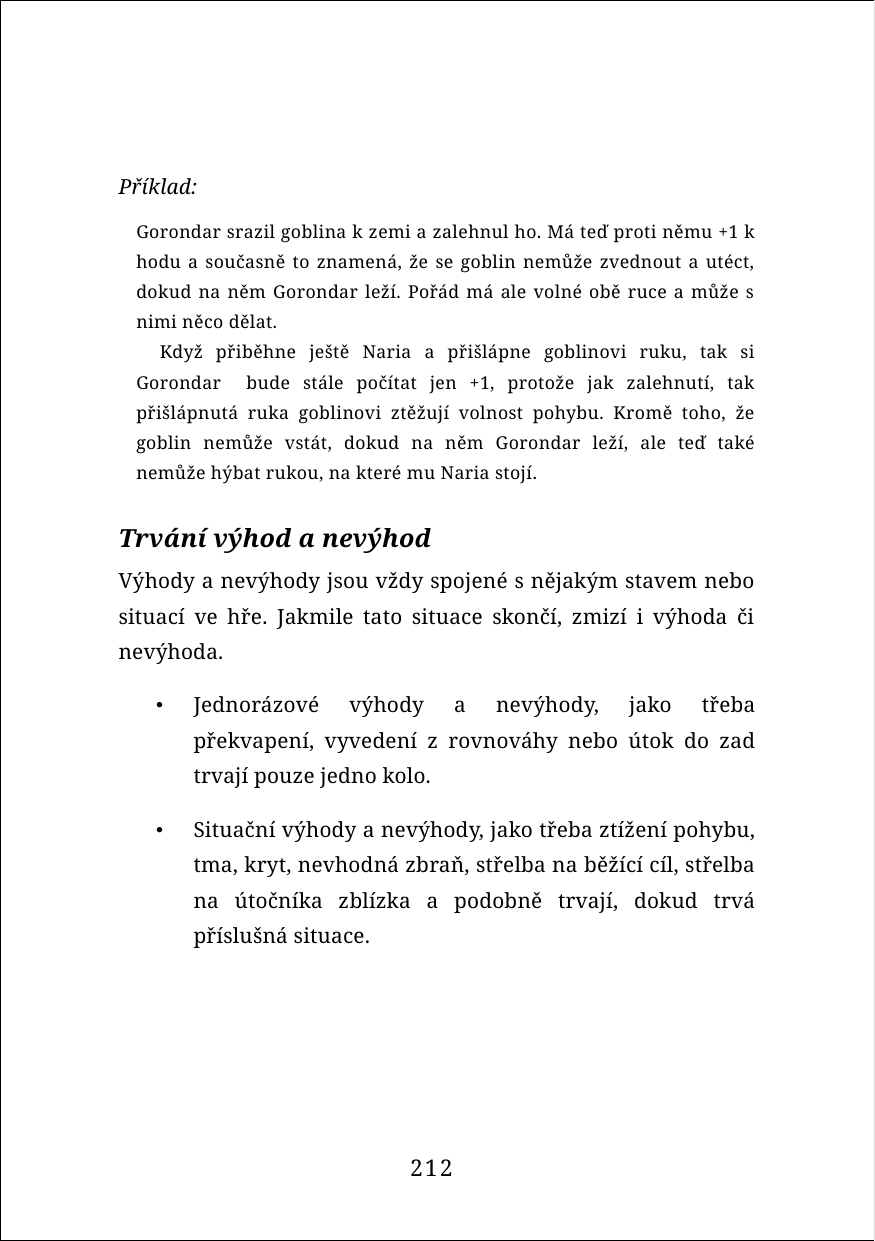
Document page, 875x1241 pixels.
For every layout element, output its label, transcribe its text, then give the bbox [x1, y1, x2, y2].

list Situační výhody a nevýhody, jako třeba ztížení pohybu, tma, kryt, nevhodná zbraň, střelba na běžící cíl, střelba na útočníka zblízka a podobně trvají, dokud trvá příslušná situace. [156, 815, 756, 950]
text Gorondar srazil goblina k zemi a zalehnul ho. Má teď proti němu +1 k hodu a současně to znamená, že se goblin nemůže zvednout a utéct, dokud na něm Gorondar leží. Pořád má ale volné obě ruce a může s nimi něco dělat. Když přiběhne ještě Naria a přišlápne goblinovi ruku, tak si Gorondar bude stále počítat jen +1, protože jak zalehnutí, tak přišlápnutá ruka goblinovi ztěžují volnost pohybu. Kromě toho, že goblin nemůže vstát, dokud na něm Gorondar leží, ale teď také nemůže hýbat rukou, na které mu Naria stojí. [136, 219, 756, 485]
subtitle Trvání výhod a nevýhod [118, 520, 756, 554]
text Výhody a nevýhody jsou vždy spojené s nějakým stavem nebo situací ve hře. Jakmile tato situace skončí, zmizí i výhoda či nevýhoda. [118, 566, 756, 666]
list Jednorázové výhody a nevýhody, jako třeba překvapení, vyvedení z rovnováhy nebo útok do zad trvají pouze jedno kolo. [156, 691, 756, 790]
text Příklad: [118, 172, 756, 200]
